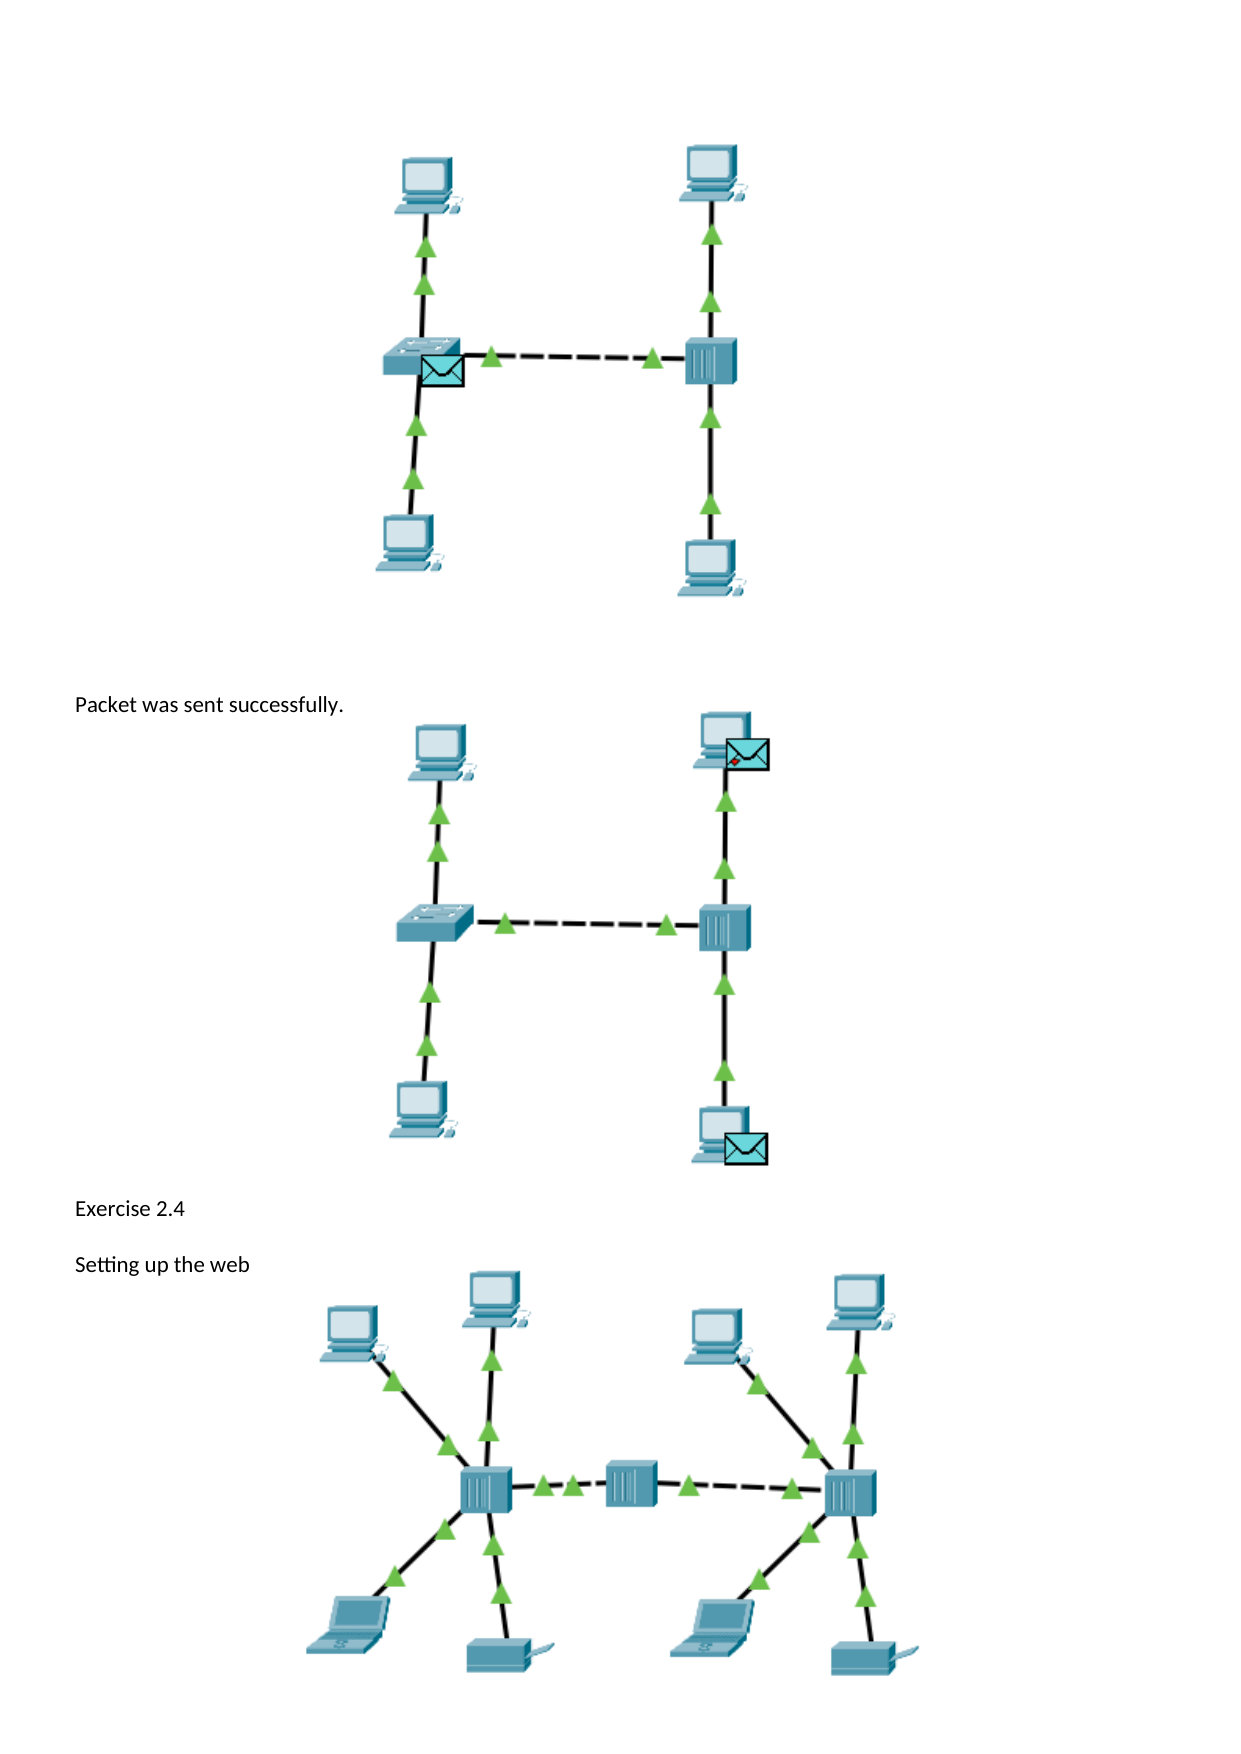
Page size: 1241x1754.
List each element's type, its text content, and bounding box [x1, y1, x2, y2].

text [885, 690, 1165, 718]
picture [365, 101, 875, 618]
picture [306, 690, 941, 1726]
text Packet was sent successfully. [75, 690, 355, 718]
text [885, 1251, 1165, 1279]
text [885, 1194, 1165, 1223]
text Exercise 2.4 [75, 1194, 355, 1223]
text Setting up the web [75, 1251, 355, 1279]
